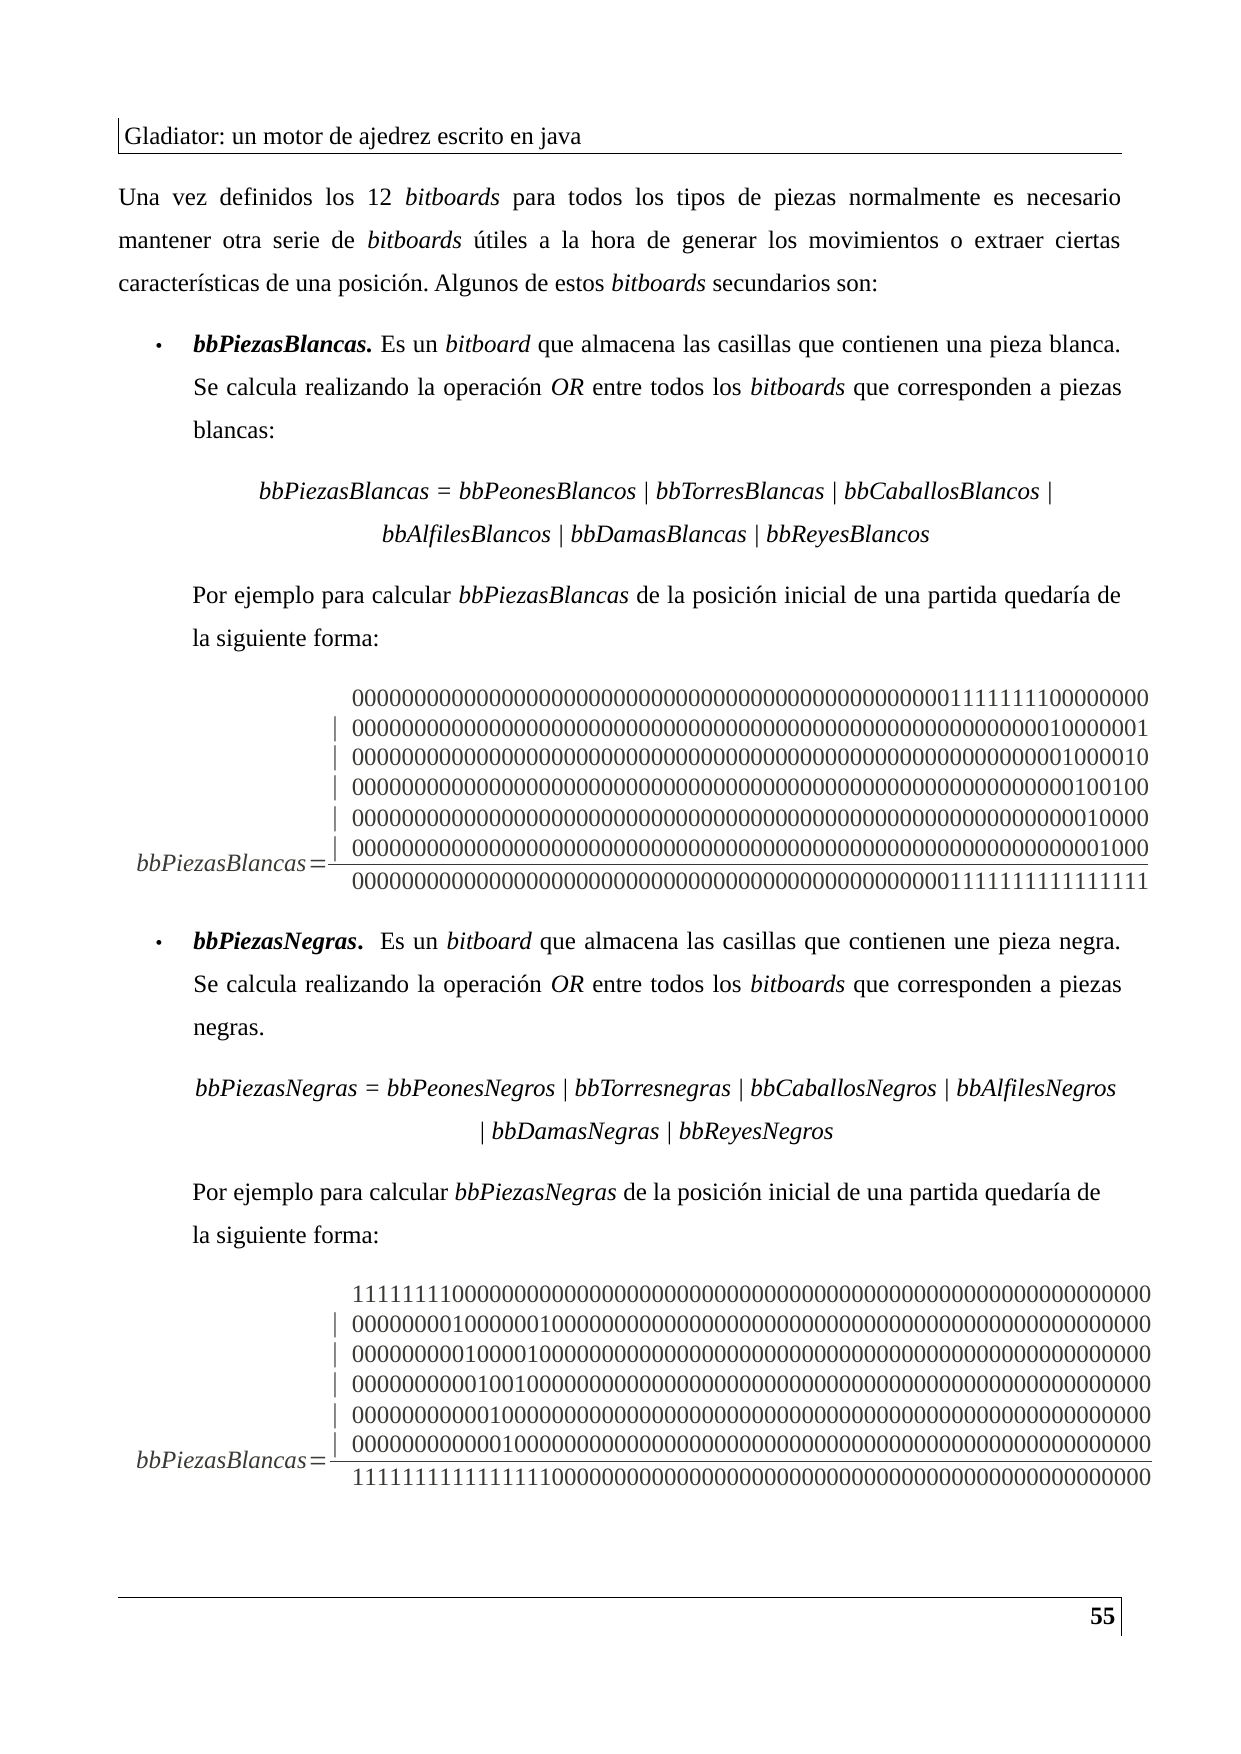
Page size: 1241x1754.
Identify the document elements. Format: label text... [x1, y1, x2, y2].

list bbPiezasNegras. Es un bitboard que almacena las casillas que contienen une pieza negra. Se calcula realizando la operación OR entre todos los bitboards que corresponden a piezas negras. [156, 926, 1122, 1041]
list bbPiezasBlancas. Es un bitboard que almacena las casillas que contienen una pieza blanca. Se calcula realizando la operación OR entre todos los bitboards que corresponden a piezas blancas: [156, 329, 1122, 444]
text bbPiezasBlancas = bbPeonesBlancos | bbTorresBlancas | bbCaballosBlancos | bbAlfilesBlancos | bbDamasBlancas | bbReyesBlancos [192, 476, 1122, 548]
text Por ejemplo para calcular bbPiezasNegras de la posición inicial de una partida quedaría de la siguiente forma: [192, 1177, 1122, 1249]
text Por ejemplo para calcular bbPiezasBlancas de la posición inicial de una partida quedaría de la siguiente forma: [192, 580, 1122, 652]
text bbPiezasNegras = bbPeonesNegros | bbTorresnegras | bbCaballosNegros | bbAlfilesNegros | bbDamasNegras | bbReyesNegros [192, 1073, 1122, 1145]
text Una vez definidos los 12 bitboards para todos los tipos de piezas normalmente es necesario mantener otra serie de bitboards útiles a la hora de generar los movimientos o extraer ciertas características de una posición. Algunos de estos bitboards secundarios son: [118, 182, 1122, 297]
